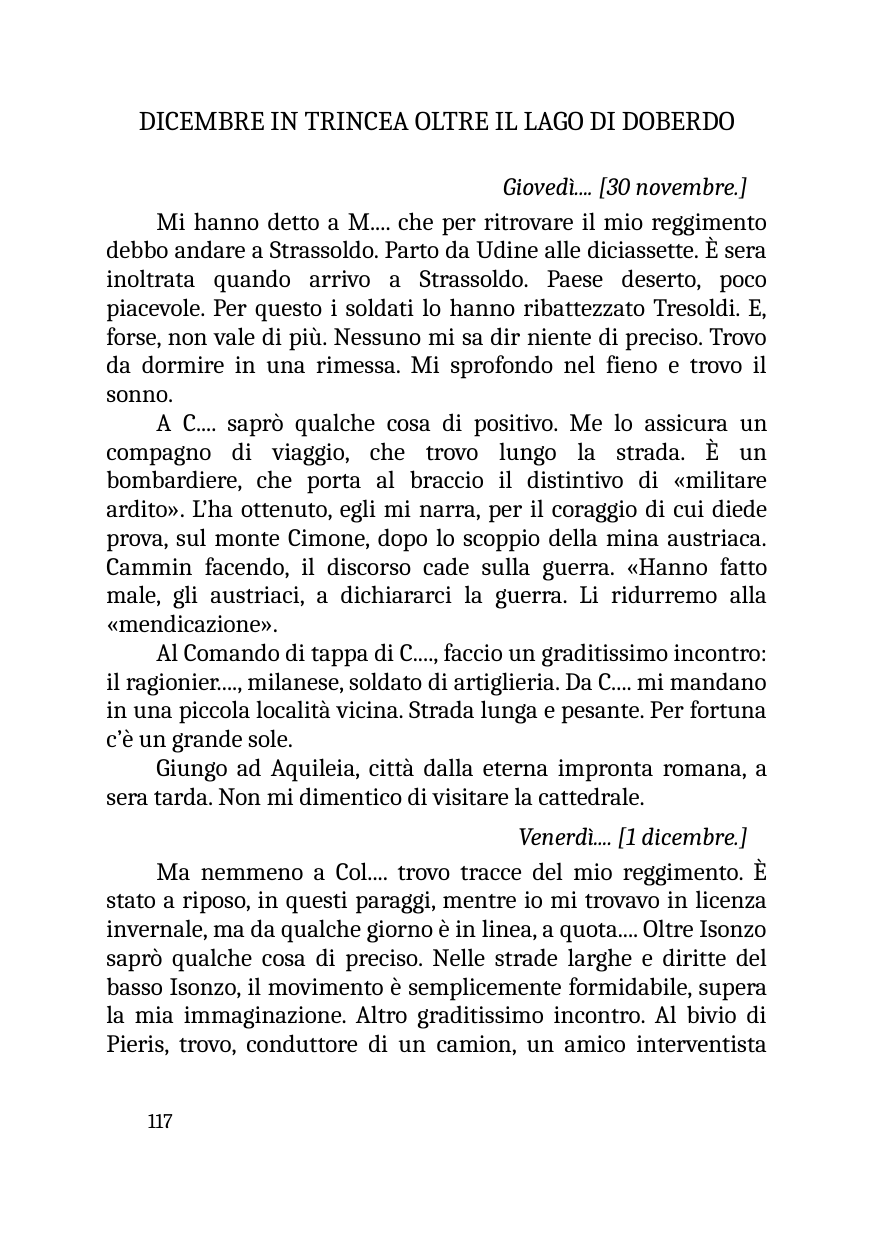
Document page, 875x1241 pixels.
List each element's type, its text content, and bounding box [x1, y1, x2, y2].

text Ma nemmeno a Col.... trovo tracce del mio reggimento. È stato a riposo, in questi paraggi, mentre io mi trovavo in licenza invernale, ma da qualche giorno è in linea, a quota.... Oltre Isonzo saprò qualche cosa di preciso. Nelle strade larghe e diritte del basso Isonzo, il movimento è semplicemente formidabile, supera la mia immaginazione. Altro graditissimo incontro. Al bivio di Pieris, trovo, conduttore di un camion, un amico interventista [106, 858, 768, 1059]
text A C.... saprò qualche cosa di positivo. Me lo assicura un compagno di viaggio, che trovo lungo la strada. È un bombardiere, che porta al braccio il distintivo di «militare ardito». L’ha ottenuto, egli mi narra, per il coraggio di cui diede prova, sul monte Cimone, dopo lo scoppio della mina austriaca. Cammin facendo, il discorso cade sulla guerra. «Hanno fatto male, gli austriaci, a dichiararci la guerra. Li ridurremo alla «mendicazione». [106, 409, 768, 639]
text Venerdì.... [1 dicembre.] [106, 823, 750, 852]
subtitle DICEMBRE IN TRINCEA OLTRE IL LAGO DI DOBERDO [106, 106, 768, 137]
text Giungo ad Aquileia, città dalla eterna impronta romana, a sera tarda. Non mi dimentico di visitare la cattedrale. [106, 754, 768, 811]
text Giovedì.... [30 novembre.] [106, 173, 750, 202]
text Mi hanno detto a M.... che per ritrovare il mio reggimento debbo andare a Strassoldo. Parto da Udine alle diciassette. È sera inoltrata quando arrivo a Strassoldo. Paese deserto, poco piacevole. Per questo i soldati lo hanno ribattezzato Tresoldi. E, forse, non vale di più. Nessuno mi sa dir niente di preciso. Trovo da dormire in una rimessa. Mi sprofondo nel fieno e trovo il sonno. [106, 207, 768, 409]
text Al Comando di tappa di C...., faccio un graditissimo incontro: il ragionier...., milanese, soldato di artiglieria. Da C.... mi mandano in una piccola località vicina. Strada lunga e pesante. Per fortuna c’è un grande sole. [106, 639, 768, 754]
